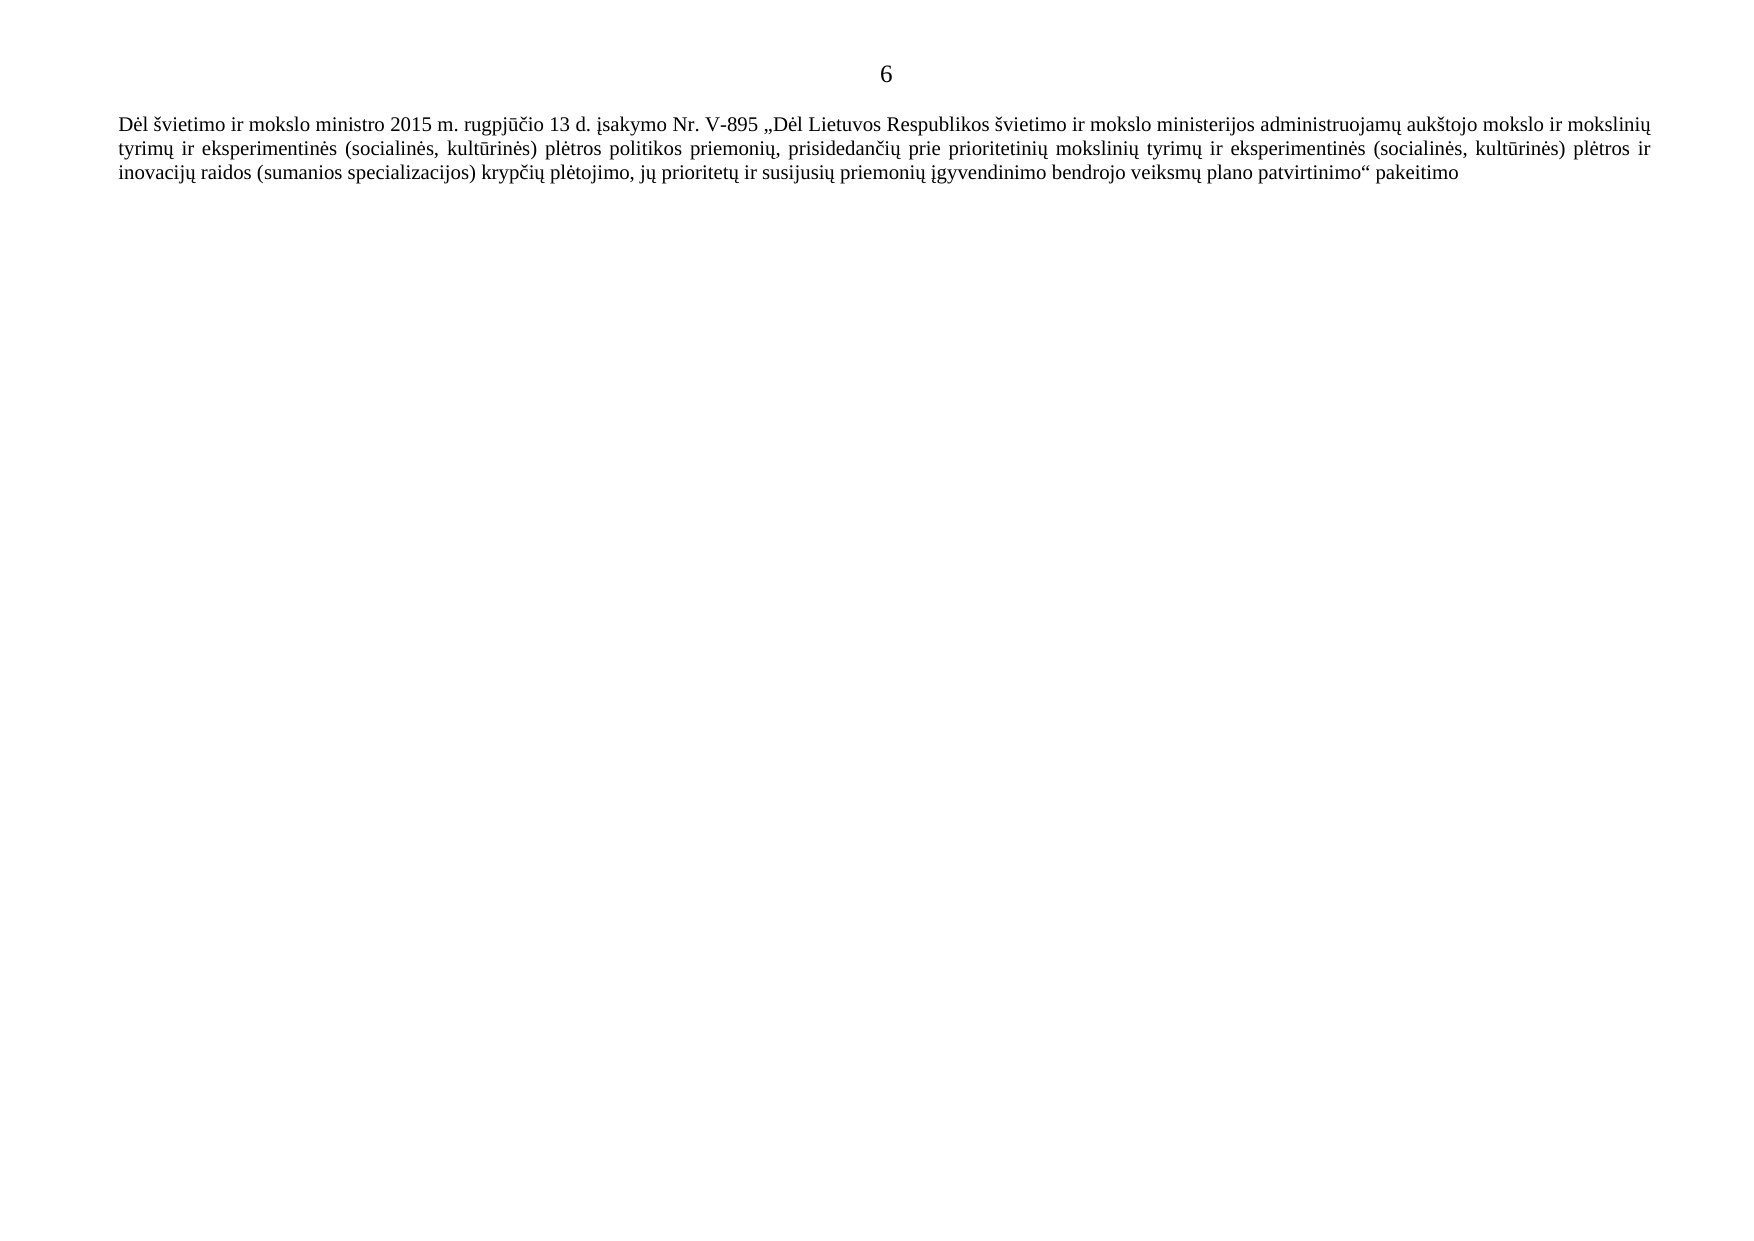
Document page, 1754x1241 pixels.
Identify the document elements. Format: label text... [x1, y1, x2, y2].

text Dėl švietimo ir mokslo ministro 2015 m. rugpjūčio 13 d. įsakymo Nr. V-895 „Dėl Lietuvos Respublikos švietimo ir mokslo ministerijos administruojamų aukštojo mokslo ir mokslinių tyrimų ir eksperimentinės (socialinės, kultūrinės) plėtros politikos priemonių, prisidedančių prie prioritetinių mokslinių tyrimų ir eksperimentinės (socialinės, kultūrinės) plėtros ir inovacijų raidos (sumanios specializacijos) krypčių plėtojimo, jų prioritetų ir susijusių priemonių įgyvendinimo bendrojo veiksmų plano patvirtinimo“ pakeitimo [118, 112, 1654, 184]
